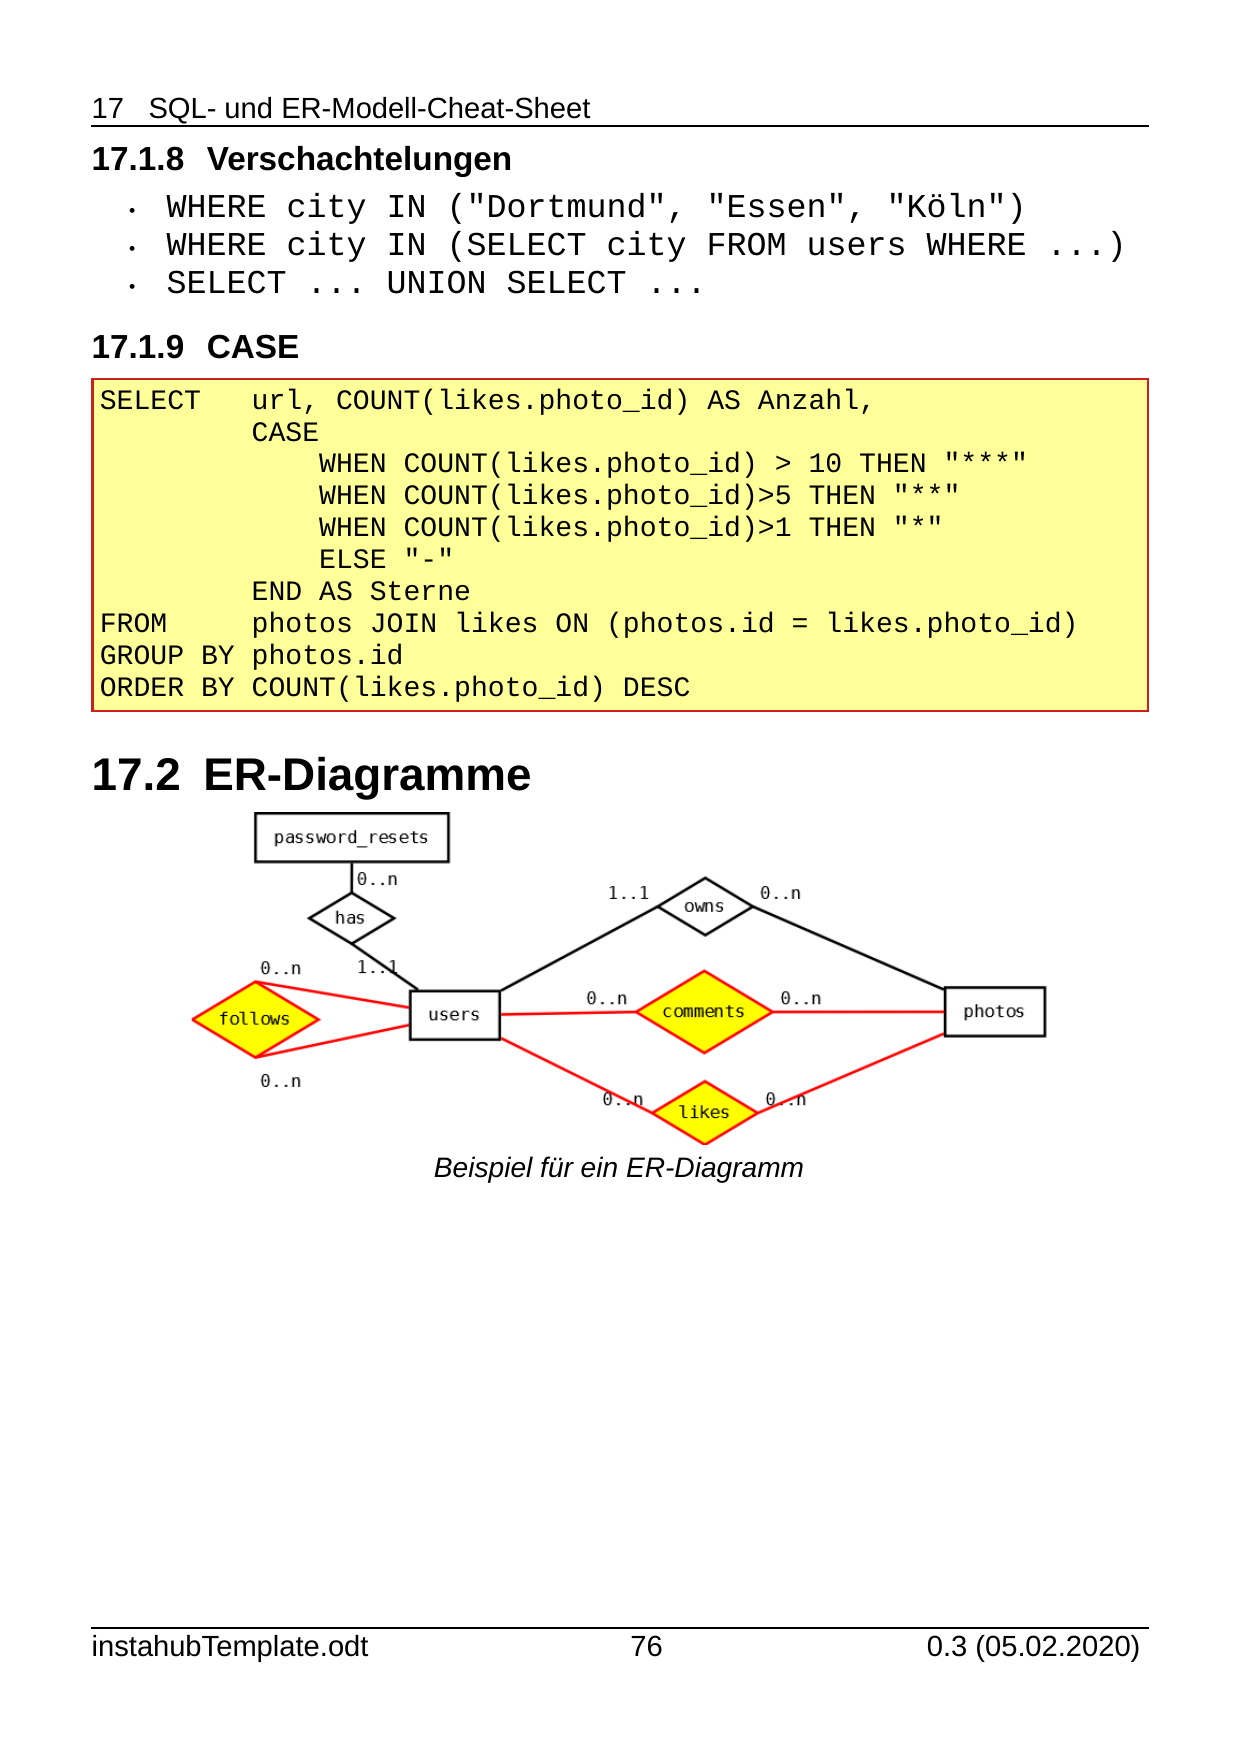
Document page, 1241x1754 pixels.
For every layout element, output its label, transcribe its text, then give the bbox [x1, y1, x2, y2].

subtitle Verschachtelungen [91, 139, 1149, 177]
text WHEN COUNT(likes.photo_id)>1 THEN "*" [94, 505, 1147, 537]
subtitle ER-Diagramme [91, 748, 1149, 801]
text WHEN COUNT(likes.photo_id) > 10 THEN "***" [94, 441, 1147, 473]
text WHEN COUNT(likes.photo_id)>5 THEN "**" [94, 473, 1147, 505]
text Beispiel für ein ER-Diagramm [91, 1151, 1149, 1183]
text ELSE "-" [94, 537, 1147, 569]
list WHERE city IN (SELECT city FROM users WHERE ...) [129, 227, 1149, 265]
list WHERE city IN ("Dortmund", "Essen", "Köln") [129, 190, 1149, 227]
list SELECT ... UNION SELECT ... [129, 265, 1149, 303]
text SELECT url, COUNT(likes.photo_id) AS Anzahl, [94, 380, 1147, 409]
picture [191, 812, 1049, 1145]
subtitle CASE [91, 327, 1149, 365]
text FROM photos JOIN likes ON (photos.id = likes.photo_id) [94, 601, 1147, 633]
text ORDER BY COUNT(likes.photo_id) DESC [94, 664, 1147, 710]
text GROUP BY photos.id [94, 633, 1147, 664]
text CASE [94, 409, 1147, 441]
text END AS Sterne [94, 569, 1147, 601]
